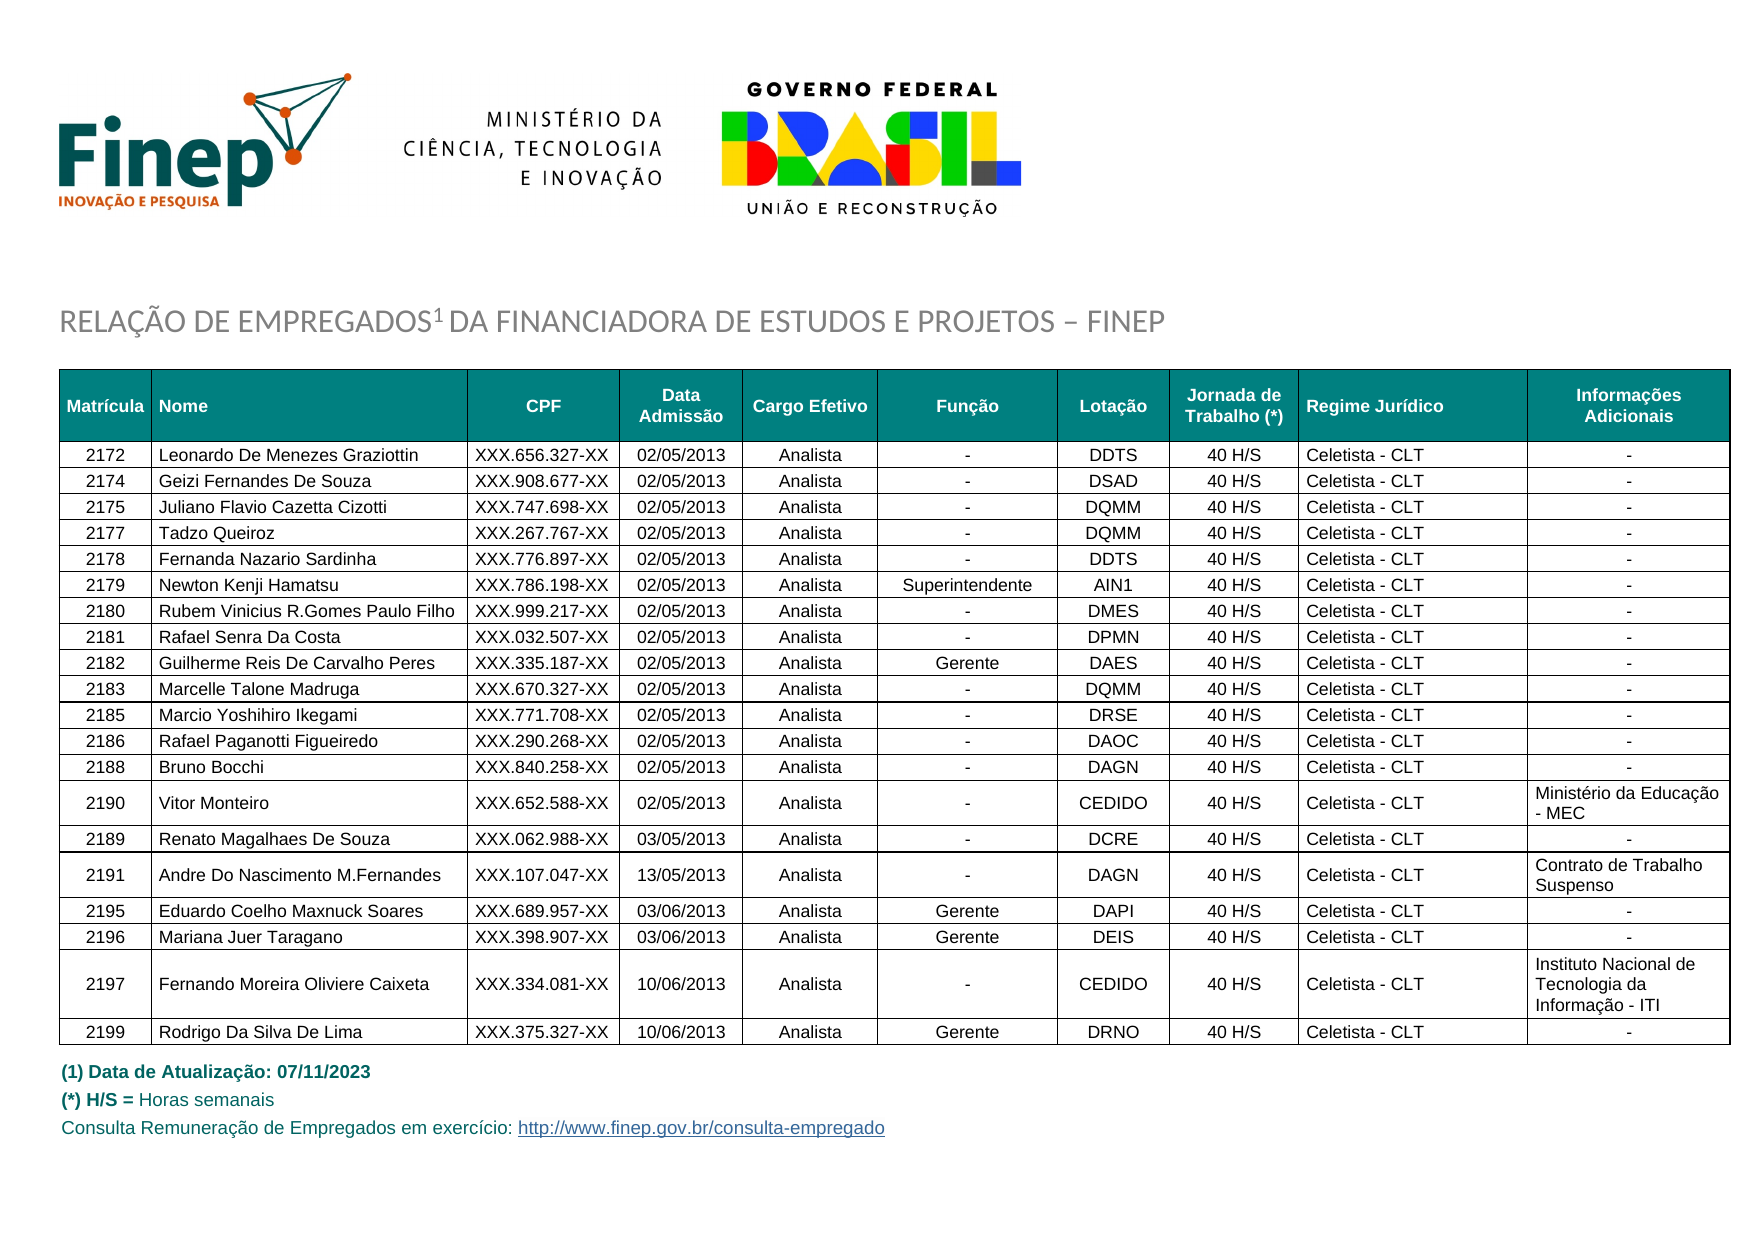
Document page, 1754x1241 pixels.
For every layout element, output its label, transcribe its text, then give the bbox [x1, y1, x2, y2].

table_cell Analista [743, 520, 877, 545]
table_cell 40 H/S [1170, 494, 1298, 519]
table_cell - [878, 826, 1057, 851]
table_cell - [878, 442, 1057, 467]
table_cell DQMM [1058, 520, 1169, 545]
table_cell DRNO [1058, 1019, 1169, 1044]
table_cell - [1528, 1019, 1729, 1044]
table_cell 2185 [60, 703, 151, 727]
table_cell Vitor Monteiro [152, 781, 467, 825]
table_cell 2182 [60, 650, 151, 675]
table_cell 02/05/2013 [620, 755, 742, 779]
table_cell XXX.032.507-XX [468, 624, 619, 649]
table_cell Analista [743, 676, 877, 701]
table_header Jornada de Trabalho (*) [1170, 370, 1298, 441]
table_cell Analista [743, 650, 877, 675]
table_cell - [878, 624, 1057, 649]
table_cell Superintendente [878, 572, 1057, 597]
table_cell Marcelle Talone Madruga [152, 676, 467, 701]
table_cell Celetista - CLT [1299, 650, 1527, 675]
table_cell Analista [743, 572, 877, 597]
table_cell 40 H/S [1170, 781, 1298, 825]
table_cell XXX.267.767-XX [468, 520, 619, 545]
table_cell CEDIDO [1058, 781, 1169, 825]
table_cell XXX.840.258-XX [468, 755, 619, 779]
table_cell DAGN [1058, 755, 1169, 779]
table_cell 2180 [60, 598, 151, 623]
table_cell Gerente [878, 898, 1057, 923]
table_cell - [1528, 703, 1729, 727]
table_cell Tadzo Queiroz [152, 520, 467, 545]
table_cell Celetista - CLT [1299, 755, 1527, 779]
table_cell - [1528, 598, 1729, 623]
table_cell Rafael Senra Da Costa [152, 624, 467, 649]
table_cell Celetista - CLT [1299, 853, 1527, 897]
table_cell - [878, 703, 1057, 727]
table_cell Contrato de Trabalho Suspenso [1528, 853, 1729, 897]
table_cell Celetista - CLT [1299, 924, 1527, 949]
table_cell 10/06/2013 [620, 950, 742, 1018]
table_cell - [878, 755, 1057, 779]
table_cell Celetista - CLT [1299, 676, 1527, 701]
table_cell DAOC [1058, 729, 1169, 753]
table_cell 2186 [60, 729, 151, 753]
table_cell 2177 [60, 520, 151, 545]
table_cell 40 H/S [1170, 729, 1298, 753]
table_cell 03/06/2013 [620, 898, 742, 923]
table_cell Analista [743, 898, 877, 923]
table_cell 40 H/S [1170, 546, 1298, 571]
table_header CPF [468, 370, 619, 441]
table_cell Rafael Paganotti Figueiredo [152, 729, 467, 753]
table_cell - [878, 468, 1057, 493]
table_cell 40 H/S [1170, 624, 1298, 649]
table_cell Fernando Moreira Oliviere Caixeta [152, 950, 467, 1018]
table_header Nome [152, 370, 467, 441]
table_cell Analista [743, 494, 877, 519]
table_cell CEDIDO [1058, 950, 1169, 1018]
table_cell Analista [743, 853, 877, 897]
table_cell - [878, 853, 1057, 897]
table_cell Rubem Vinicius R.Gomes Paulo Filho [152, 598, 467, 623]
table_header Função [878, 370, 1057, 441]
table_cell 2172 [60, 442, 151, 467]
table_cell DCRE [1058, 826, 1169, 851]
table_cell Celetista - CLT [1299, 781, 1527, 825]
table_cell Celetista - CLT [1299, 729, 1527, 753]
table_cell XXX.786.198-XX [468, 572, 619, 597]
table_cell 40 H/S [1170, 703, 1298, 727]
table_cell 02/05/2013 [620, 494, 742, 519]
table_cell 40 H/S [1170, 898, 1298, 923]
table_cell Newton Kenji Hamatsu [152, 572, 467, 597]
table_cell 40 H/S [1170, 826, 1298, 851]
table_cell DQMM [1058, 494, 1169, 519]
table_cell 40 H/S [1170, 950, 1298, 1018]
table_cell Eduardo Coelho Maxnuck Soares [152, 898, 467, 923]
table_cell - [1528, 650, 1729, 675]
table_cell 02/05/2013 [620, 676, 742, 701]
table_cell Guilherme Reis De Carvalho Peres [152, 650, 467, 675]
table_cell - [878, 598, 1057, 623]
table_cell Celetista - CLT [1299, 950, 1527, 1018]
table_cell 2195 [60, 898, 151, 923]
table_cell - [1528, 729, 1729, 753]
table_cell 03/06/2013 [620, 924, 742, 949]
table_cell DRSE [1058, 703, 1169, 727]
table_cell 2178 [60, 546, 151, 571]
table_cell 02/05/2013 [620, 598, 742, 623]
table_cell - [1528, 826, 1729, 851]
table_header Cargo Efetivo [743, 370, 877, 441]
table_cell XXX.375.327-XX [468, 1019, 619, 1044]
table_cell Marcio Yoshihiro Ikegami [152, 703, 467, 727]
table_cell 02/05/2013 [620, 442, 742, 467]
table_cell Instituto Nacional de Tecnologia da Informação - ITI [1528, 950, 1729, 1018]
table_cell 03/05/2013 [620, 826, 742, 851]
table_cell Bruno Bocchi [152, 755, 467, 779]
table_cell Celetista - CLT [1299, 546, 1527, 571]
table_cell - [878, 546, 1057, 571]
table_cell Analista [743, 703, 877, 727]
table_cell Analista [743, 624, 877, 649]
table_cell XXX.689.957-XX [468, 898, 619, 923]
table_cell - [1528, 546, 1729, 571]
table_cell XXX.652.588-XX [468, 781, 619, 825]
table_cell Analista [743, 546, 877, 571]
table_cell 2191 [60, 853, 151, 897]
table_cell 2199 [60, 1019, 151, 1044]
table_cell Analista [743, 729, 877, 753]
table_cell XXX.776.897-XX [468, 546, 619, 571]
table_cell 2197 [60, 950, 151, 1018]
table_cell 2179 [60, 572, 151, 597]
table_cell Analista [743, 1019, 877, 1044]
table_cell Analista [743, 598, 877, 623]
table_cell 40 H/S [1170, 468, 1298, 493]
table_cell Celetista - CLT [1299, 624, 1527, 649]
table_cell Celetista - CLT [1299, 1019, 1527, 1044]
table_cell 40 H/S [1170, 572, 1298, 597]
table_cell 02/05/2013 [620, 650, 742, 675]
table_cell Celetista - CLT [1299, 442, 1527, 467]
table_cell XXX.670.327-XX [468, 676, 619, 701]
table_cell 2196 [60, 924, 151, 949]
table_cell 2189 [60, 826, 151, 851]
table_cell Gerente [878, 1019, 1057, 1044]
table_cell Analista [743, 950, 877, 1018]
table_header Data Admissão [620, 370, 742, 441]
table_cell Celetista - CLT [1299, 494, 1527, 519]
table_cell DQMM [1058, 676, 1169, 701]
table_cell - [878, 676, 1057, 701]
table_cell DDTS [1058, 442, 1169, 467]
table_cell 40 H/S [1170, 755, 1298, 779]
table_cell Fernanda Nazario Sardinha [152, 546, 467, 571]
table_cell Celetista - CLT [1299, 703, 1527, 727]
table_cell AIN1 [1058, 572, 1169, 597]
table_cell Ministério da Educação - MEC [1528, 781, 1729, 825]
table_cell 40 H/S [1170, 1019, 1298, 1044]
table_cell 40 H/S [1170, 924, 1298, 949]
table_cell Geizi Fernandes De Souza [152, 468, 467, 493]
table_cell Celetista - CLT [1299, 598, 1527, 623]
table_cell - [1528, 676, 1729, 701]
table_cell XXX.062.988-XX [468, 826, 619, 851]
table_cell DEIS [1058, 924, 1169, 949]
table_cell 40 H/S [1170, 650, 1298, 675]
table_cell 2183 [60, 676, 151, 701]
table_cell XXX.335.187-XX [468, 650, 619, 675]
table_cell Analista [743, 781, 877, 825]
table_cell 2175 [60, 494, 151, 519]
table_cell - [878, 781, 1057, 825]
table_cell XXX.999.217-XX [468, 598, 619, 623]
table_cell 40 H/S [1170, 520, 1298, 545]
table_cell XXX.290.268-XX [468, 729, 619, 753]
table_cell - [1528, 624, 1729, 649]
table_cell 02/05/2013 [620, 781, 742, 825]
table_cell Gerente [878, 650, 1057, 675]
table_cell XXX.747.698-XX [468, 494, 619, 519]
table_cell XXX.771.708-XX [468, 703, 619, 727]
table_cell 02/05/2013 [620, 729, 742, 753]
table_cell DAPI [1058, 898, 1169, 923]
table_cell DSAD [1058, 468, 1169, 493]
table_cell Juliano Flavio Cazetta Cizotti [152, 494, 467, 519]
table_cell - [1528, 520, 1729, 545]
table_cell - [878, 520, 1057, 545]
table_cell XXX.334.081-XX [468, 950, 619, 1018]
table_cell DDTS [1058, 546, 1169, 571]
table_cell 40 H/S [1170, 598, 1298, 623]
table_cell - [1528, 898, 1729, 923]
table_cell Analista [743, 826, 877, 851]
table_cell - [1528, 572, 1729, 597]
table_cell 02/05/2013 [620, 572, 742, 597]
table_cell Analista [743, 442, 877, 467]
table_cell XXX.656.327-XX [468, 442, 619, 467]
table_cell 2174 [60, 468, 151, 493]
table_header Regime Jurídico [1299, 370, 1527, 441]
table_cell Celetista - CLT [1299, 898, 1527, 923]
table_cell 02/05/2013 [620, 520, 742, 545]
table_cell 02/05/2013 [620, 624, 742, 649]
table_cell Analista [743, 924, 877, 949]
table_cell 13/05/2013 [620, 853, 742, 897]
table_cell Celetista - CLT [1299, 520, 1527, 545]
table_cell XXX.107.047-XX [468, 853, 619, 897]
table_cell Mariana Juer Taragano [152, 924, 467, 949]
table_header Matrícula [60, 370, 151, 441]
table_cell Celetista - CLT [1299, 468, 1527, 493]
table_cell Analista [743, 468, 877, 493]
table_cell - [1528, 494, 1729, 519]
table_cell 2188 [60, 755, 151, 779]
table_cell - [878, 729, 1057, 753]
table_cell - [1528, 755, 1729, 779]
table_cell 10/06/2013 [620, 1019, 742, 1044]
table_header Lotação [1058, 370, 1169, 441]
table_cell 2190 [60, 781, 151, 825]
table_cell Gerente [878, 924, 1057, 949]
table_header Informações Adicionais [1528, 370, 1729, 441]
table_cell 02/05/2013 [620, 703, 742, 727]
table_cell 40 H/S [1170, 676, 1298, 701]
table_cell 40 H/S [1170, 853, 1298, 897]
table_cell Analista [743, 755, 877, 779]
table_cell - [1528, 442, 1729, 467]
table_cell Andre Do Nascimento M.Fernandes [152, 853, 467, 897]
table_cell 40 H/S [1170, 442, 1298, 467]
table_cell 02/05/2013 [620, 546, 742, 571]
table_cell Celetista - CLT [1299, 826, 1527, 851]
table_cell DAES [1058, 650, 1169, 675]
table_cell - [1528, 468, 1729, 493]
table_cell - [1528, 924, 1729, 949]
table_cell DPMN [1058, 624, 1169, 649]
table_cell Leonardo De Menezes Graziottin [152, 442, 467, 467]
table_cell - [878, 950, 1057, 1018]
table_cell DAGN [1058, 853, 1169, 897]
table_cell 2181 [60, 624, 151, 649]
table_cell - [878, 494, 1057, 519]
table_cell XXX.398.907-XX [468, 924, 619, 949]
table_cell Rodrigo Da Silva De Lima [152, 1019, 467, 1044]
table_cell XXX.908.677-XX [468, 468, 619, 493]
table_cell Celetista - CLT [1299, 572, 1527, 597]
table_cell DMES [1058, 598, 1169, 623]
table_cell Renato Magalhaes De Souza [152, 826, 467, 851]
table_cell 02/05/2013 [620, 468, 742, 493]
